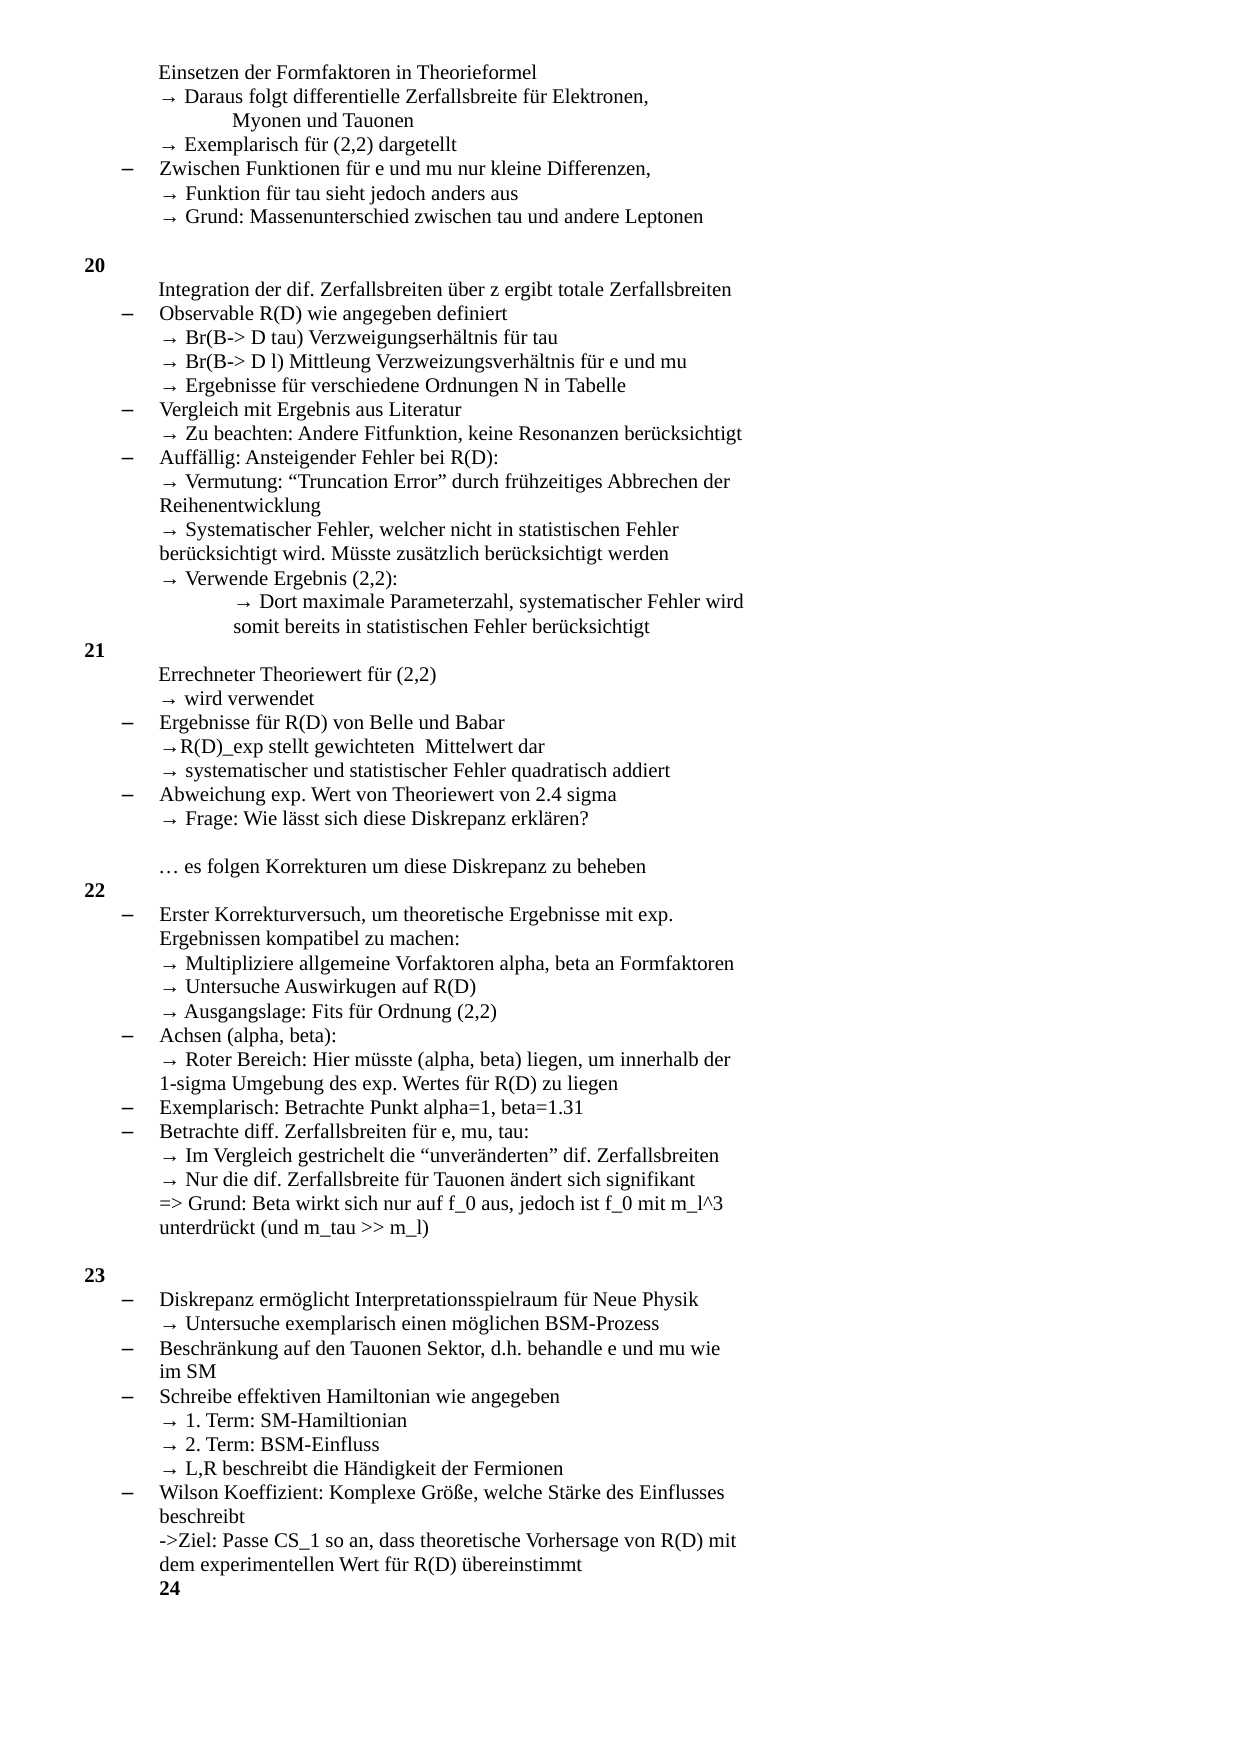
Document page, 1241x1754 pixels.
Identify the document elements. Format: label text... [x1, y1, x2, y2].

text 20 [84, 253, 744, 277]
list Betrachte diff. Zerfallsbreiten für e, mu, tau: → Im Vergleich gestrichelt die “unveränderten” dif. Zerfallsbreiten → Nur die dif. Zerfallsbreite für Tauonen ändert sich signifikant => Grund: Beta wirkt sich nur auf f_0 aus, jedoch ist f_0 mit m_l^3 unterdrückt (und m_tau >> m_l) [122, 1119, 744, 1239]
text … es folgen Korrekturen um diese Diskrepanz zu beheben [84, 854, 744, 878]
list Zwischen Funktionen für e und mu nur kleine Differenzen, → Funktion für tau sieht jedoch anders aus → Grund: Massenunterschied zwischen tau und andere Leptonen [122, 156, 744, 228]
text 22 [84, 878, 744, 902]
list → Br(B-> D l) Mittleung Verzweizungsverhältnis für e und mu [122, 349, 744, 373]
text 21 [84, 638, 744, 662]
list →R(D)_exp stellt gewichteten Mittelwert dar → systematischer und statistischer Fehler quadratisch addiert [122, 734, 744, 782]
list → Frage: Wie lässt sich diese Diskrepanz erklären? [122, 806, 744, 830]
list ->Ziel: Passe CS_1 so an, dass theoretische Vorhersage von R(D) mit dem experimentellen Wert für R(D) übereinstimmt [122, 1528, 744, 1576]
list Beschränkung auf den Tauonen Sektor, d.h. behandle e und mu wie im SM [122, 1335, 744, 1383]
list Auffällig: Ansteigender Fehler bei R(D): → Vermutung: “Truncation Error” durch frühzeitiges Abbrechen der Reihenentwicklung → Systematischer Fehler, welcher nicht in statistischen Fehler berücksichtigt wird. Müsste zusätzlich berücksichtigt werden → Verwende Ergebnis (2,2): → Dort maximale Parameterzahl, systematischer Fehler wird somit bereits in statistischen Fehler berücksichtigt [122, 445, 744, 638]
list Erster Korrekturversuch, um theoretische Ergebnisse mit exp. Ergebnissen kompatibel zu machen: → Multipliziere allgemeine Vorfaktoren alpha, beta an Formfaktoren → Untersuche Auswirkugen auf R(D) [122, 902, 744, 998]
list Abweichung exp. Wert von Theoriewert von 2.4 sigma [122, 782, 744, 806]
text Errechneter Theoriewert für (2,2) → wird verwendet [84, 662, 744, 710]
list Wilson Koeffizient: Komplexe Größe, welche Stärke des Einflusses beschreibt [122, 1480, 744, 1528]
list Diskrepanz ermöglicht Interpretationsspielraum für Neue Physik [122, 1287, 744, 1311]
list Observable R(D) wie angegeben definiert → Br(B-> D tau) Verzweigungserhältnis für tau [122, 301, 744, 349]
list Ergebnisse für R(D) von Belle und Babar [122, 710, 744, 734]
text 23 [84, 1263, 744, 1287]
list 24 [122, 1576, 744, 1600]
text Integration der dif. Zerfallsbreiten über z ergibt totale Zerfallsbreiten [84, 277, 744, 301]
list Achsen (alpha, beta): → Roter Bereich: Hier müsste (alpha, beta) liegen, um innerhalb der 1-sigma Umgebung des exp. Wertes für R(D) zu liegen [122, 1023, 744, 1095]
list Vergleich mit Ergebnis aus Literatur → Zu beachten: Andere Fitfunktion, keine Resonanzen berücksichtigt [122, 397, 744, 445]
text Einsetzen der Formfaktoren in Theorieformel → Daraus folgt differentielle Zerfallsbreite für Elektronen, Myonen und Tauonen → Exemplarisch für (2,2) dargetellt [84, 60, 744, 156]
list Schreibe effektiven Hamiltonian wie angegeben [122, 1383, 744, 1408]
list → Untersuche exemplarisch einen möglichen BSM-Prozess [122, 1311, 744, 1335]
list → Ergebnisse für verschiedene Ordnungen N in Tabelle [122, 373, 744, 397]
list → 1. Term: SM-Hamiltionian → 2. Term: BSM-Einfluss → L,R beschreibt die Händigkeit der Fermionen [122, 1408, 744, 1480]
list → Ausgangslage: Fits für Ordnung (2,2) [122, 998, 744, 1023]
list Exemplarisch: Betrachte Punkt alpha=1, beta=1.31 [122, 1095, 744, 1119]
